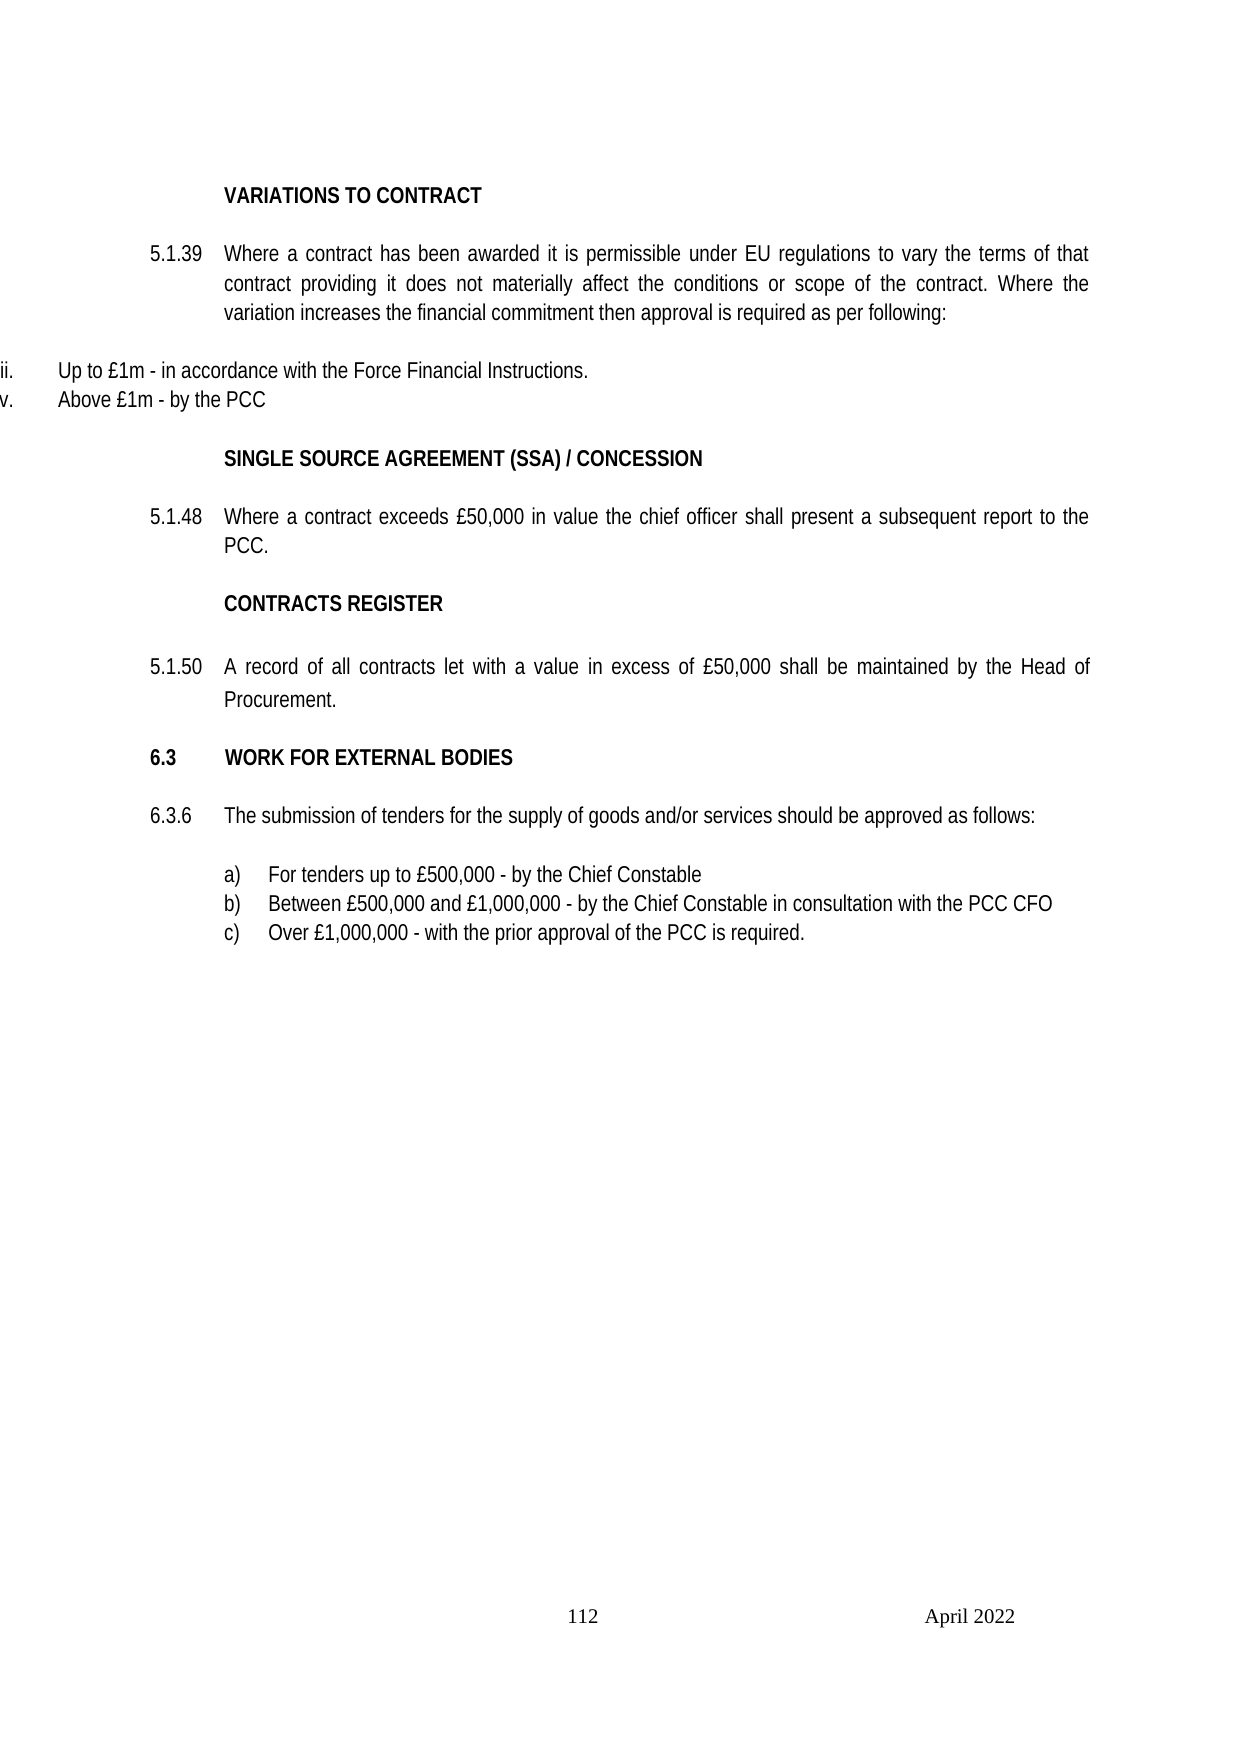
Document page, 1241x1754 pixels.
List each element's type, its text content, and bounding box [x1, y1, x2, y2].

text 5.1.48 Where a contract exceeds £50,000 in value the chief officer shall present a subsequent report to the PCC. [150, 500, 1090, 558]
list Up to £1m - in accordance with the Force Financial Instructions. [14, 354, 1090, 383]
list Above £1m - by the PCC [14, 383, 1090, 412]
list Over £1,000,000 - with the prior approval of the PCC is required. [224, 916, 1090, 945]
text 5.1.39 Where a contract has been awarded it is permissible under EU regulations to vary the terms of that contract providing it does not materially affect the conditions or scope of the contract. Where the variation increases the financial commitment then approval is required as per following: [150, 237, 1090, 325]
text SINGLE SOURCE AGREEMENT (SSA) / CONCESSION [150, 442, 1090, 471]
text 6.3.6 The submission of tenders for the supply of goods and/or services should be approved as follows: [150, 799, 1090, 828]
list For tenders up to £500,000 - by the Chief Constable [224, 858, 1090, 887]
text CONTRACTS REGISTER [150, 587, 1090, 617]
text VARIATIONS TO CONTRACT [224, 179, 1090, 208]
text 6.3 WORK FOR EXTERNAL BODIES [150, 741, 1090, 770]
text 5.1.50 A record of all contracts let with a value in excess of £50,000 shall be maintained by the Head of Procurement. [150, 646, 1090, 712]
list Between £500,000 and £1,000,000 - by the Chief Constable in consultation with the PCC CFO [224, 887, 1090, 916]
